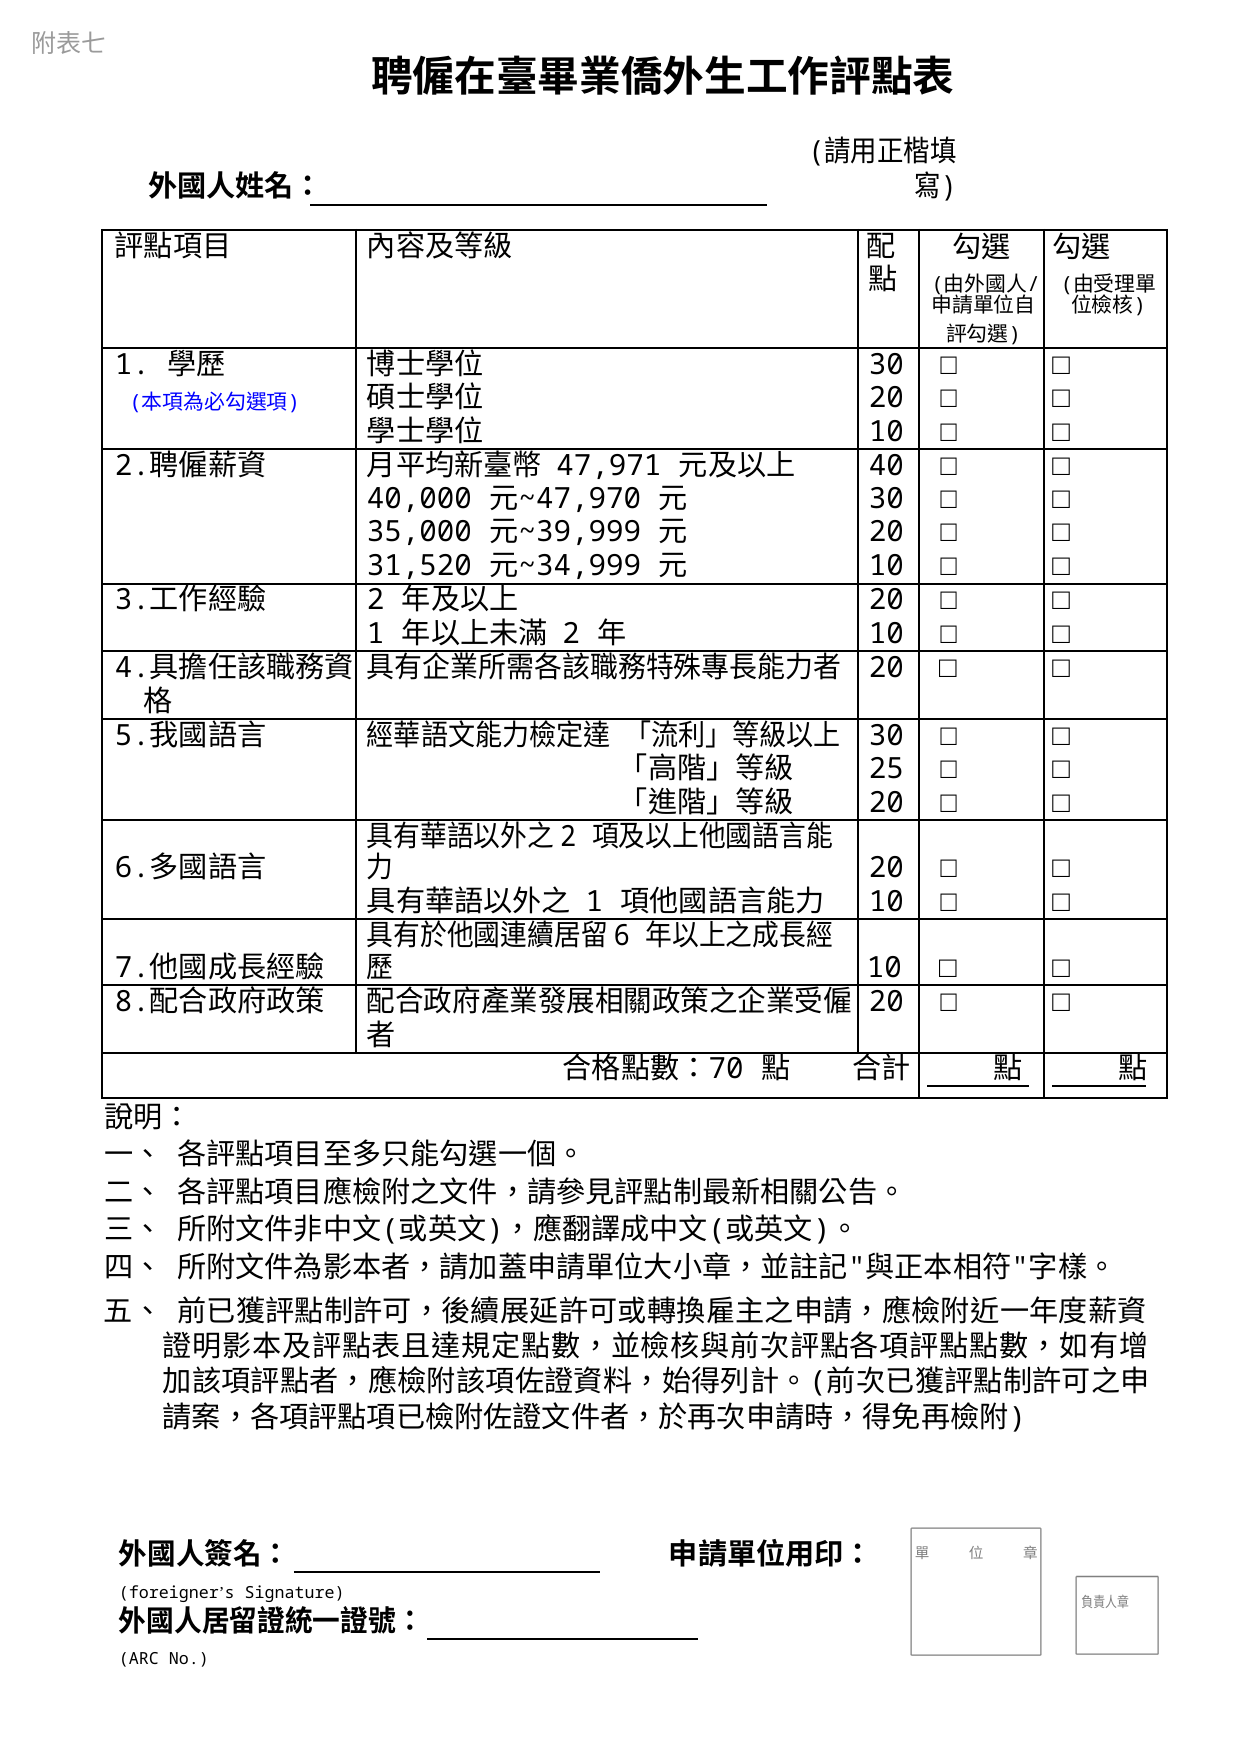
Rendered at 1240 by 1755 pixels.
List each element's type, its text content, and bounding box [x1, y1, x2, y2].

table_cell [920, 821, 927, 884]
table_cell 碩士學位 [357, 381, 846, 414]
table_cell [1045, 549, 1052, 582]
table_header [294, 1535, 600, 1571]
table_cell [846, 549, 857, 582]
table_cell □ [1052, 986, 1166, 1018]
table_header 申請單位用印： [600, 1535, 887, 1571]
table_cell [920, 231, 927, 263]
table_cell [920, 1054, 927, 1085]
table_cell [357, 317, 767, 347]
table_cell 具有於他國連續居留6 年以上之成長經歷 [357, 920, 857, 984]
table_cell [920, 296, 927, 317]
table_cell [103, 1085, 310, 1097]
table_cell 1. 學歷 [103, 349, 355, 381]
table_cell 格 [103, 684, 355, 718]
table_cell [920, 549, 927, 582]
table_cell [1045, 263, 1052, 296]
table_cell [920, 684, 927, 718]
table_cell [310, 1054, 356, 1085]
table_cell [888, 1603, 907, 1611]
table_cell [103, 752, 310, 785]
table_cell 「進階」等級 [357, 785, 846, 819]
table_cell □ [1052, 785, 1166, 819]
table_cell [1146, 204, 1167, 229]
table_cell 10 [859, 414, 918, 448]
table_cell [927, 684, 1029, 718]
table_cell 者 [357, 1018, 846, 1052]
table_cell 20 [859, 652, 918, 684]
table_cell 學士學位 [357, 414, 846, 448]
table_cell [919, 204, 927, 229]
table_cell [846, 884, 857, 918]
table_cell [310, 206, 356, 229]
table_cell (本項為必勾選項) [103, 381, 355, 414]
table_cell [846, 785, 857, 819]
table_cell 4.具擔任該職務資 [103, 652, 355, 684]
table_cell [846, 204, 858, 229]
table_cell 外國人居留證統一證號： [119, 1603, 427, 1638]
table_cell [920, 585, 927, 616]
table_cell [356, 1085, 767, 1097]
table_cell [698, 1603, 887, 1611]
table_cell [846, 296, 857, 317]
table_cell [1052, 204, 1146, 229]
table_cell [698, 1611, 887, 1638]
table_cell [846, 450, 857, 482]
table_cell [1045, 482, 1052, 515]
table_cell 評勾選) [927, 317, 1043, 347]
table_cell [1045, 515, 1052, 548]
table_cell [920, 450, 927, 482]
table_cell □ [927, 450, 1043, 482]
table_cell [310, 1085, 356, 1097]
table_cell [103, 884, 310, 918]
table_cell [1146, 1018, 1166, 1052]
table_cell [1045, 296, 1052, 317]
table_cell [102, 204, 310, 229]
table_cell [920, 263, 927, 296]
table_cell 合計 [846, 1054, 918, 1085]
table_cell [920, 752, 927, 785]
table_cell [103, 515, 310, 548]
table_cell [600, 1640, 698, 1669]
table_cell 合格點數：70 點 [356, 1054, 846, 1085]
table_cell [1045, 684, 1052, 718]
table_header (請用正楷填寫) [767, 134, 1044, 204]
table_cell [927, 1087, 1029, 1097]
table_cell 內容及等級 [357, 231, 846, 263]
table_cell [920, 1018, 927, 1052]
table_cell [310, 752, 355, 785]
table_cell □ [927, 482, 1043, 515]
text 聘僱在臺畢業僑外生工作評點表 [371, 59, 1168, 100]
table_cell [920, 414, 927, 448]
table_cell □ [927, 986, 1043, 1018]
table_cell 20 [859, 515, 918, 548]
table_cell [600, 1603, 698, 1611]
table_cell □ [927, 349, 1043, 381]
table_cell [357, 263, 767, 296]
table_cell 評點項目 [103, 231, 355, 263]
table_cell [846, 1085, 858, 1097]
table_cell 7.他國成長經驗 [103, 920, 355, 984]
table_cell 30 [859, 349, 918, 381]
table_cell [846, 482, 857, 515]
text 三、 所附文件非中文(或英文)，應翻譯成中文(或英文)。 [104, 1212, 1168, 1247]
table_cell □ [1052, 482, 1166, 515]
text 說明： [104, 1099, 1168, 1134]
table_cell [357, 296, 767, 317]
text 二、 各評點項目應檢附之文件，請參見評點制最新相關公告。 [104, 1174, 1168, 1209]
table_cell 20 [859, 986, 918, 1018]
table_cell [846, 349, 857, 381]
table_cell [846, 515, 857, 548]
table_cell [858, 204, 919, 229]
table_cell [1029, 1085, 1043, 1097]
table_cell 40,000 元~47,970 元 [357, 482, 846, 515]
table_cell □ [1052, 349, 1166, 381]
table_cell □ [927, 414, 1043, 448]
table_cell [1045, 381, 1052, 414]
table_cell [1029, 204, 1044, 229]
table_cell □ [927, 585, 1043, 616]
table_cell □ [1045, 652, 1166, 684]
table_cell (foreigner’s Signature) [119, 1571, 600, 1603]
table_cell [1146, 317, 1166, 347]
table_cell [920, 785, 927, 819]
table_cell [310, 1018, 355, 1052]
table_header 外國人簽名： [119, 1535, 294, 1571]
table_cell 20 [859, 381, 918, 414]
table_header [1044, 134, 1052, 204]
table_cell [1045, 884, 1052, 918]
table_cell □ [1052, 720, 1166, 752]
table_cell [846, 616, 857, 650]
table_cell 「高階」等級 [357, 752, 846, 785]
table_cell [859, 317, 918, 347]
table_cell [310, 296, 355, 317]
table_cell □ [920, 652, 1043, 684]
table_cell [1045, 585, 1052, 616]
table_cell [310, 414, 355, 448]
table_header 單 [888, 1535, 907, 1562]
text 附表七 [31, 29, 1168, 59]
table_cell [103, 616, 310, 650]
table_cell [1029, 1018, 1043, 1052]
table_cell 30 [859, 482, 918, 515]
table_cell [1146, 684, 1166, 718]
table_cell [846, 752, 857, 785]
table_cell □ [1052, 821, 1166, 884]
table_cell □ [1052, 381, 1166, 414]
table_cell [888, 1638, 950, 1669]
table_cell [1045, 752, 1052, 785]
table_cell 勾選 [1052, 231, 1166, 263]
table_cell 具有企業所需各該職務特殊專長能力者 [357, 652, 846, 684]
table_cell [846, 317, 857, 347]
table_cell [103, 785, 310, 819]
table_cell [858, 1085, 918, 1097]
table_cell [859, 684, 918, 718]
table_cell [103, 1054, 310, 1085]
table_cell [1045, 349, 1052, 381]
table_cell [310, 785, 355, 819]
table_cell [310, 884, 355, 918]
table_cell [767, 1085, 846, 1097]
table_cell [920, 720, 927, 752]
table_cell [920, 986, 927, 1018]
table_cell [1052, 317, 1146, 347]
table_cell [1045, 821, 1052, 884]
table_cell □ [927, 785, 1043, 819]
table_cell 5.我國語言 [103, 720, 355, 752]
table_cell □ [927, 616, 1043, 650]
table_cell [310, 549, 355, 582]
table_cell 25 [859, 752, 918, 785]
table_cell □ [920, 920, 1043, 984]
table_cell [920, 482, 927, 515]
table_cell [103, 482, 310, 515]
table_cell [1045, 414, 1052, 448]
table_cell [920, 1085, 927, 1097]
text 五、 前已獲評點制許可，後續展延許可或轉換雇主之申請，應檢附近一年度薪資證明影本及評點表且達規定點數，並檢核與前次評點各項評點點數，如有增加該項評點者，應檢附該項佐證資料，始得列計。(前次已獲評點制許可之申請案，各項評點項已檢附佐證文件者，於再次申請時，得免再檢附) [104, 1293, 1149, 1434]
table_cell [1044, 204, 1052, 229]
table_cell 經華語文能力檢定達 「流利」等級以上 [357, 720, 846, 752]
table_cell [846, 414, 857, 448]
table_cell [888, 1562, 907, 1571]
table_cell [920, 317, 927, 347]
table_cell [767, 204, 846, 229]
table_cell [310, 616, 355, 650]
table_cell [1045, 720, 1052, 752]
table_cell 配合政府產業發展相關政策之企業受僱 [357, 986, 857, 1018]
table_cell [600, 1611, 698, 1638]
table_header [1146, 134, 1167, 204]
table_cell [1045, 231, 1052, 263]
table_cell [888, 1611, 907, 1638]
table_cell [920, 884, 927, 918]
table_cell [846, 684, 857, 718]
table_cell □ [927, 884, 1043, 918]
table_cell □ [927, 549, 1043, 582]
table_cell 10 [859, 920, 918, 984]
table_cell 35,000 元~39,999 元 [357, 515, 846, 548]
table_cell 負責人章 [1043, 1571, 1131, 1611]
table_cell 具有華語以外之2 項及以上他國語言能力 [357, 821, 857, 884]
table_cell [859, 1018, 918, 1052]
table_cell [310, 263, 355, 296]
table_cell [1045, 317, 1052, 347]
table_cell [920, 616, 927, 650]
table_cell [1045, 1054, 1052, 1085]
table_cell □ [927, 821, 1043, 884]
table_cell □ [1052, 414, 1166, 448]
table_cell [888, 1571, 907, 1603]
table_cell [859, 296, 918, 317]
table_cell □ [1052, 549, 1166, 582]
table_cell [767, 296, 846, 317]
table_cell [103, 549, 310, 582]
table_cell [1043, 1562, 1131, 1571]
table_cell 20 [859, 785, 918, 819]
table_cell [103, 414, 310, 448]
table_cell [1043, 1611, 1072, 1638]
table_cell [310, 317, 355, 347]
table_cell [1029, 684, 1043, 718]
table_cell 申請單位自 [927, 296, 1043, 317]
table_cell (ARC No.) [119, 1638, 600, 1669]
table_cell [1004, 1638, 1131, 1669]
table_cell [310, 482, 355, 515]
table_cell 點 [859, 263, 918, 296]
table_cell 位檢核) [1052, 296, 1166, 317]
table_cell [1052, 1087, 1146, 1097]
table_cell [767, 317, 846, 347]
table_cell 點 [927, 1054, 1043, 1085]
table_cell 6.多國語言 [103, 821, 355, 884]
table_cell [103, 317, 310, 347]
table_cell 1 年以上未滿 2 年 [357, 616, 846, 650]
table_cell [1045, 986, 1052, 1018]
table_cell [357, 684, 767, 718]
table_cell 2 年及以上 [357, 585, 846, 616]
table_cell 10 [859, 616, 918, 650]
table_header 章 [1043, 1535, 1131, 1562]
table_cell [1045, 1018, 1052, 1052]
table_cell [356, 206, 767, 229]
table_header [356, 134, 767, 204]
table_cell 20 [859, 585, 918, 616]
table_cell 8.配合政府政策 [103, 986, 355, 1018]
table_cell [1045, 616, 1052, 650]
table_cell 40 [859, 450, 918, 482]
table_cell [846, 231, 857, 263]
table_cell [950, 1658, 1004, 1669]
table_cell [846, 1018, 857, 1052]
table_cell 博士學位 [357, 349, 846, 381]
table_cell [767, 684, 846, 718]
table_cell [310, 515, 355, 548]
table_cell □ [1052, 515, 1166, 548]
table_cell □ [927, 720, 1043, 752]
table_cell 20 [859, 821, 918, 884]
table_cell [1045, 1085, 1052, 1097]
table_cell 10 [859, 549, 918, 582]
table_cell 勾選 [927, 231, 1043, 263]
table_cell □ [927, 515, 1043, 548]
table_cell [427, 1603, 600, 1638]
table_cell 具有華語以外之 1 項他國語言能力 [357, 884, 846, 918]
table_cell 3.工作經驗 [103, 585, 355, 616]
table_cell [846, 585, 857, 616]
table_cell [927, 204, 1029, 229]
table_cell □ [1052, 585, 1166, 616]
table_cell □ [1045, 920, 1166, 984]
table_cell [1045, 450, 1052, 482]
table_cell [103, 1018, 310, 1052]
table_cell [600, 1571, 698, 1603]
table_cell 點 [1052, 1054, 1166, 1085]
table_cell [1052, 684, 1146, 718]
table_cell [846, 263, 857, 296]
table_cell 2.聘僱薪資 [103, 450, 355, 482]
table_cell 配 [859, 231, 918, 263]
table_cell □ [1052, 884, 1166, 918]
table_cell □ [927, 752, 1043, 785]
table_cell [846, 381, 857, 414]
table_cell [1045, 785, 1052, 819]
table_cell □ [1052, 450, 1166, 482]
table_cell 10 [859, 884, 918, 918]
table_cell □ [1052, 752, 1166, 785]
table_cell (由受理單 [1052, 263, 1166, 296]
table_cell (由外國人/ [927, 263, 1043, 296]
table_cell [103, 263, 310, 296]
table_cell [920, 381, 927, 414]
table_header [1052, 134, 1146, 204]
text 一、 各評點項目至多只能勾選一個。 [104, 1137, 1168, 1172]
table_cell [103, 296, 310, 317]
table_header 外國人姓名： [102, 134, 356, 204]
table_cell □ [1052, 616, 1166, 650]
text 四、 所附文件為影本者，請加蓋申請單位大小章，並註記"與正本相符"字樣。 [104, 1249, 1168, 1284]
table_cell 月平均新臺幣 47,971 元及以上 [357, 450, 846, 482]
table_cell [1146, 1085, 1166, 1097]
table_cell 31,520 元~34,999 元 [357, 549, 846, 582]
table_cell [927, 1018, 1029, 1052]
table_cell [698, 1571, 887, 1603]
table_cell [846, 720, 857, 752]
table_cell □ [927, 381, 1043, 414]
table_cell [698, 1638, 887, 1669]
table_cell 30 [859, 720, 918, 752]
table_cell [920, 515, 927, 548]
table_cell [920, 349, 927, 381]
table_cell [1052, 1018, 1146, 1052]
table_cell [846, 652, 857, 684]
table_cell [767, 263, 846, 296]
